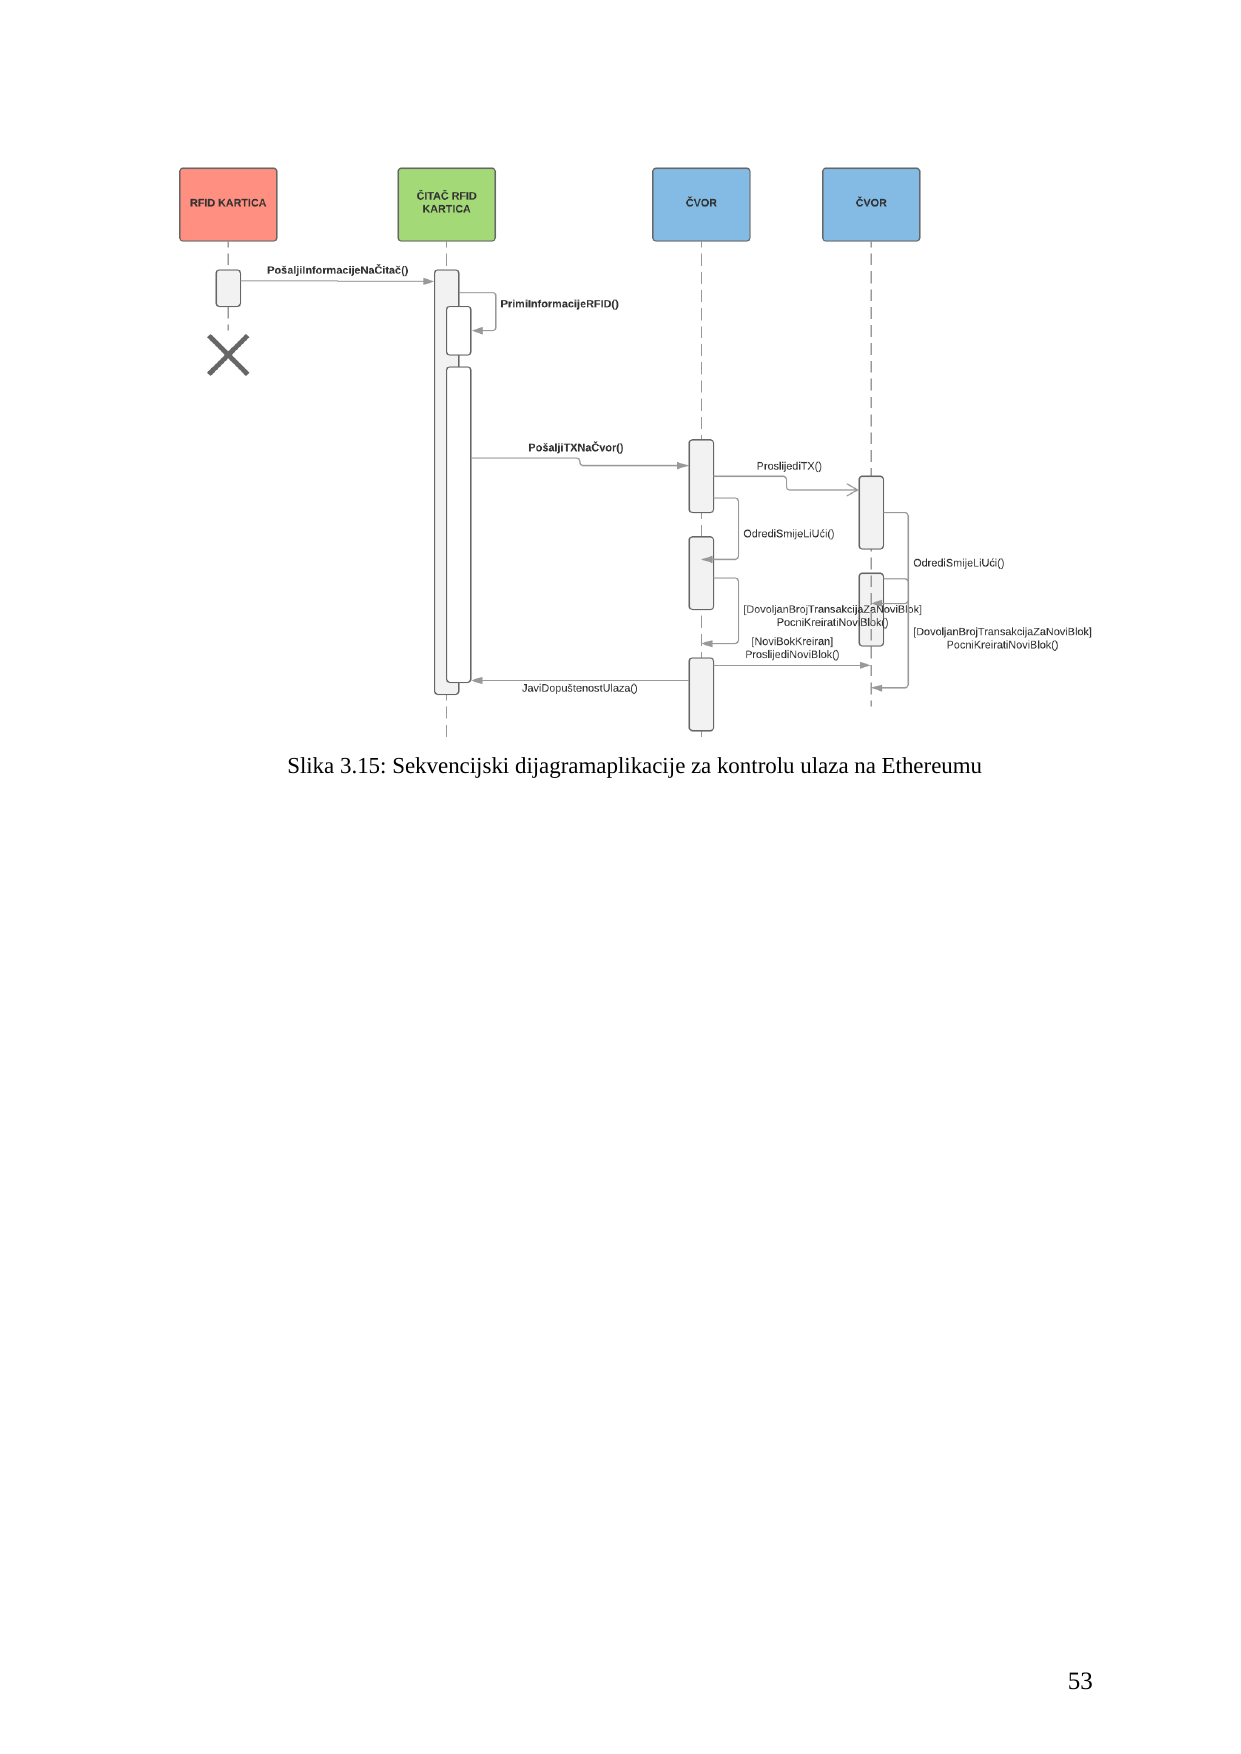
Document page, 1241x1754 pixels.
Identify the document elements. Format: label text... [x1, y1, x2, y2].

text Slika 3.15: Sekvencijski dijagramaplikacije za kontrolu ulaza na Ethereumu [177, 739, 1092, 778]
picture [177, 160, 1093, 739]
